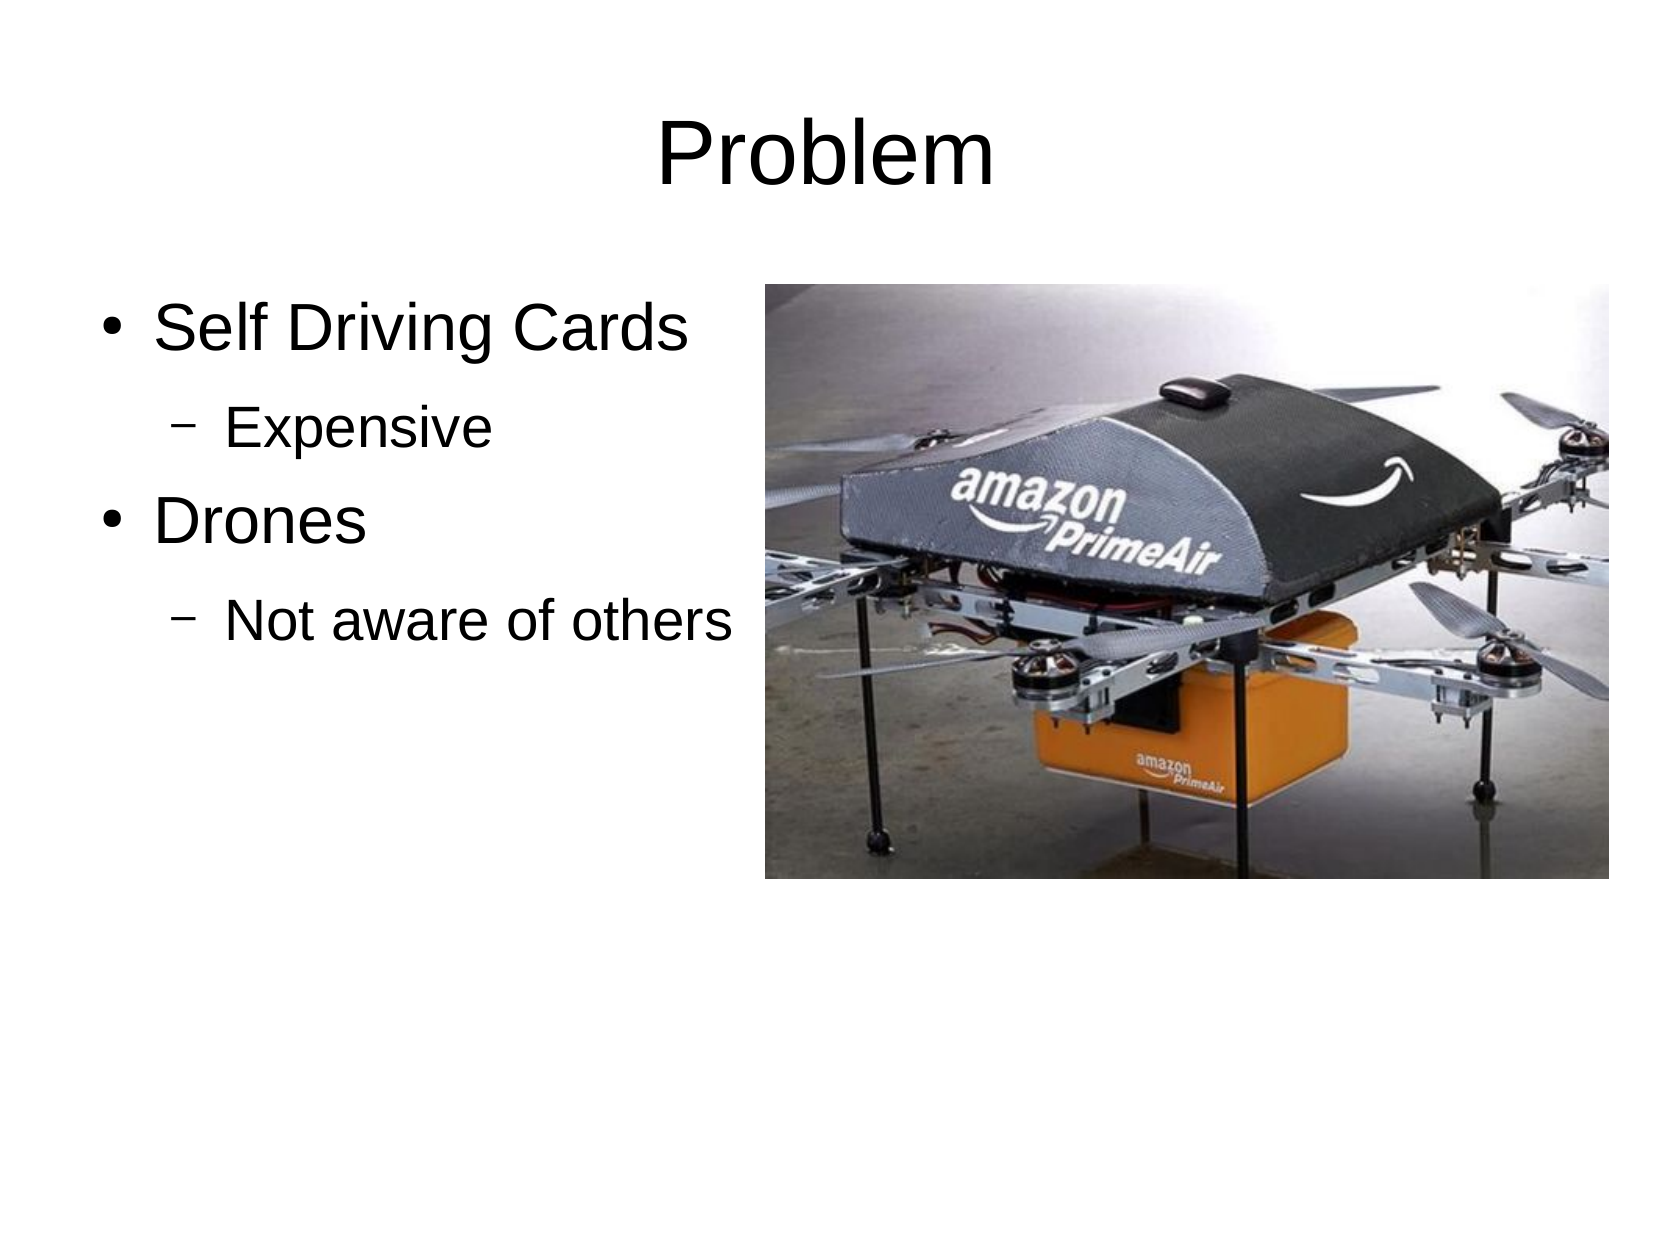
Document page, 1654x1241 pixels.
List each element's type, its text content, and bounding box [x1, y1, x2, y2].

list Self Driving Cards Expensive Drones Not aware of others [82, 290, 1571, 1010]
title Problem [82, 49, 1571, 257]
picture [765, 284, 1609, 879]
